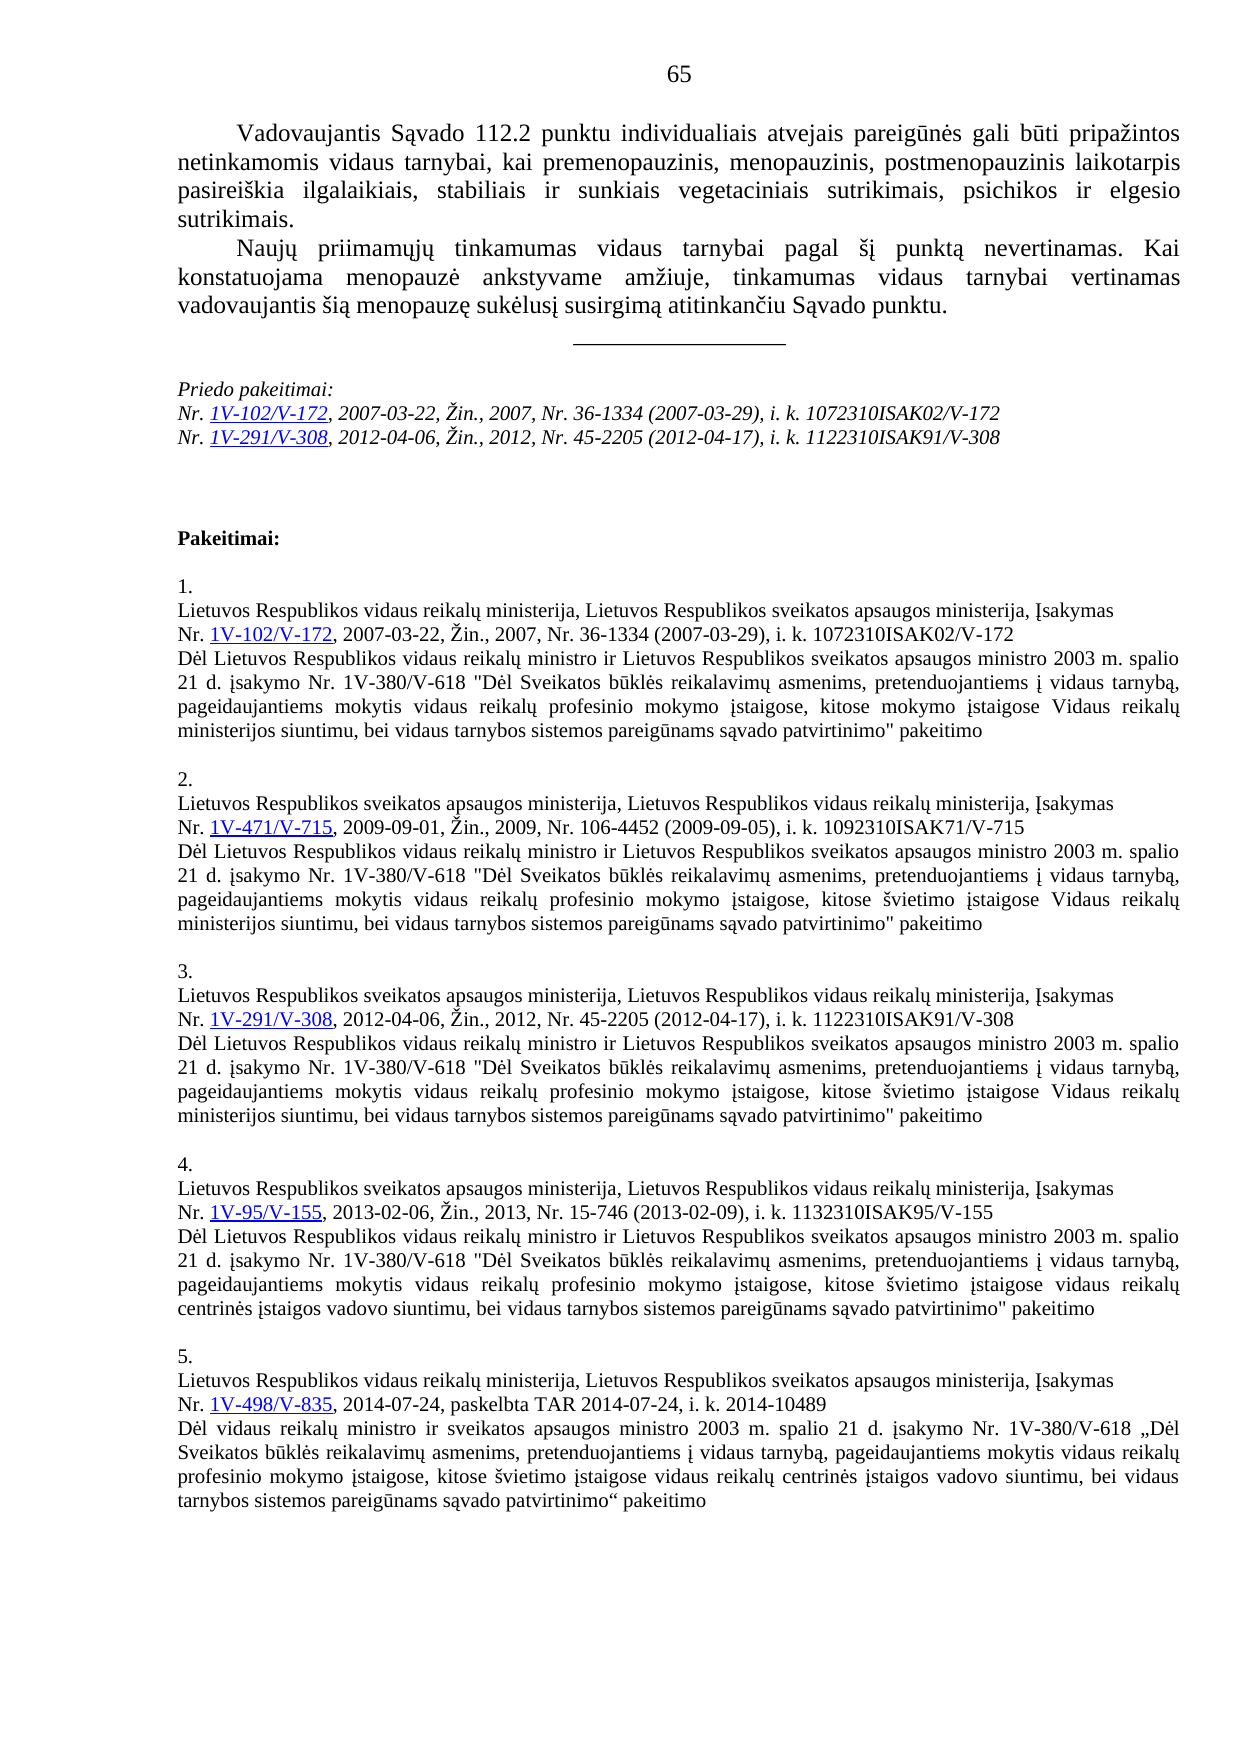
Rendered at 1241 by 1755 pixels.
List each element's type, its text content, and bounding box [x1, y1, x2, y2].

text Nr. 1V-471/V-715, 2009-09-01, Žin., 2009, Nr. 106-4452 (2009-09-05), i. k. 1092310ISAK71/V-715 [177, 815, 1181, 839]
text Naujų priimamųjų tinkamumas vidaus tarnybai pagal šį punktą nevertinamas. Kai konstatuojama menopauzė ankstyvame amžiuje, tinkamumas vidaus tarnybai vertinamas vadovaujantis šią menopauzę sukėlusį susirgimą atitinkančiu Sąvado punktu. [177, 233, 1181, 319]
text Lietuvos Respublikos vidaus reikalų ministerija, Lietuvos Respublikos sveikatos apsaugos ministerija, Įsakymas [177, 598, 1181, 622]
text Nr. 1V-102/V-172, 2007-03-22, Žin., 2007, Nr. 36-1334 (2007-03-29), i. k. 1072310ISAK02/V-172 [177, 401, 1181, 425]
text 4. [177, 1152, 1181, 1176]
text Nr. 1V-95/V-155, 2013-02-06, Žin., 2013, Nr. 15-746 (2013-02-09), i. k. 1132310ISAK95/V-155 [177, 1200, 1181, 1224]
text Lietuvos Respublikos sveikatos apsaugos ministerija, Lietuvos Respublikos vidaus reikalų ministerija, Įsakymas [177, 791, 1181, 815]
text Dėl Lietuvos Respublikos vidaus reikalų ministro ir Lietuvos Respublikos sveikatos apsaugos ministro 2003 m. spalio 21 d. įsakymo Nr. 1V-380/V-618 "Dėl Sveikatos būklės reikalavimų asmenims, pretenduojantiems į vidaus tarnybą, pageidaujantiems mokytis vidaus reikalų profesinio mokymo įstaigose, kitose švietimo įstaigose Vidaus reikalų ministerijos siuntimu, bei vidaus tarnybos sistemos pareigūnams sąvado patvirtinimo" pakeitimo [177, 839, 1181, 935]
text 1. [177, 574, 1181, 598]
text Dėl Lietuvos Respublikos vidaus reikalų ministro ir Lietuvos Respublikos sveikatos apsaugos ministro 2003 m. spalio 21 d. įsakymo Nr. 1V-380/V-618 "Dėl Sveikatos būklės reikalavimų asmenims, pretenduojantiems į vidaus tarnybą, pageidaujantiems mokytis vidaus reikalų profesinio mokymo įstaigose, kitose mokymo įstaigose Vidaus reikalų ministerijos siuntimu, bei vidaus tarnybos sistemos pareigūnams sąvado patvirtinimo" pakeitimo [177, 646, 1181, 742]
text Dėl Lietuvos Respublikos vidaus reikalų ministro ir Lietuvos Respublikos sveikatos apsaugos ministro 2003 m. spalio 21 d. įsakymo Nr. 1V-380/V-618 "Dėl Sveikatos būklės reikalavimų asmenims, pretenduojantiems į vidaus tarnybą, pageidaujantiems mokytis vidaus reikalų profesinio mokymo įstaigose, kitose švietimo įstaigose vidaus reikalų centrinės įstaigos vadovo siuntimu, bei vidaus tarnybos sistemos pareigūnams sąvado patvirtinimo" pakeitimo [177, 1224, 1181, 1320]
text Nr. 1V-102/V-172, 2007-03-22, Žin., 2007, Nr. 36-1334 (2007-03-29), i. k. 1072310ISAK02/V-172 [177, 622, 1181, 646]
text Priedo pakeitimai: [177, 377, 1181, 401]
text Lietuvos Respublikos sveikatos apsaugos ministerija, Lietuvos Respublikos vidaus reikalų ministerija, Įsakymas [177, 983, 1181, 1007]
text Nr. 1V-291/V-308, 2012-04-06, Žin., 2012, Nr. 45-2205 (2012-04-17), i. k. 1122310ISAK91/V-308 [177, 425, 1181, 449]
text 2. [177, 767, 1181, 791]
text Lietuvos Respublikos vidaus reikalų ministerija, Lietuvos Respublikos sveikatos apsaugos ministerija, Įsakymas [177, 1368, 1181, 1392]
text _________________ [177, 319, 1181, 348]
text Vadovaujantis Sąvado 112.2 punktu individualiais atvejais pareigūnės gali būti pripažintos netinkamomis vidaus tarnybai, kai premenopauzinis, menopauzinis, postmenopauzinis laikotarpis pasireiškia ilgalaikiais, stabiliais ir sunkiais vegetaciniais sutrikimais, psichikos ir elgesio sutrikimais. [177, 118, 1181, 233]
text 3. [177, 959, 1181, 983]
text Dėl vidaus reikalų ministro ir sveikatos apsaugos ministro 2003 m. spalio 21 d. įsakymo Nr. 1V-380/V-618 „Dėl Sveikatos būklės reikalavimų asmenims, pretenduojantiems į vidaus tarnybą, pageidaujantiems mokytis vidaus reikalų profesinio mokymo įstaigose, kitose švietimo įstaigose vidaus reikalų centrinės įstaigos vadovo siuntimu, bei vidaus tarnybos sistemos pareigūnams sąvado patvirtinimo“ pakeitimo [177, 1416, 1181, 1512]
text Nr. 1V-498/V-835, 2014-07-24, paskelbta TAR 2014-07-24, i. k. 2014-10489 [177, 1392, 1181, 1416]
text Lietuvos Respublikos sveikatos apsaugos ministerija, Lietuvos Respublikos vidaus reikalų ministerija, Įsakymas [177, 1176, 1181, 1200]
text 5. [177, 1344, 1181, 1368]
text Pakeitimai: [177, 526, 1181, 550]
text Nr. 1V-291/V-308, 2012-04-06, Žin., 2012, Nr. 45-2205 (2012-04-17), i. k. 1122310ISAK91/V-308 [177, 1007, 1181, 1031]
text Dėl Lietuvos Respublikos vidaus reikalų ministro ir Lietuvos Respublikos sveikatos apsaugos ministro 2003 m. spalio 21 d. įsakymo Nr. 1V-380/V-618 "Dėl Sveikatos būklės reikalavimų asmenims, pretenduojantiems į vidaus tarnybą, pageidaujantiems mokytis vidaus reikalų profesinio mokymo įstaigose, kitose švietimo įstaigose Vidaus reikalų ministerijos siuntimu, bei vidaus tarnybos sistemos pareigūnams sąvado patvirtinimo" pakeitimo [177, 1031, 1181, 1127]
